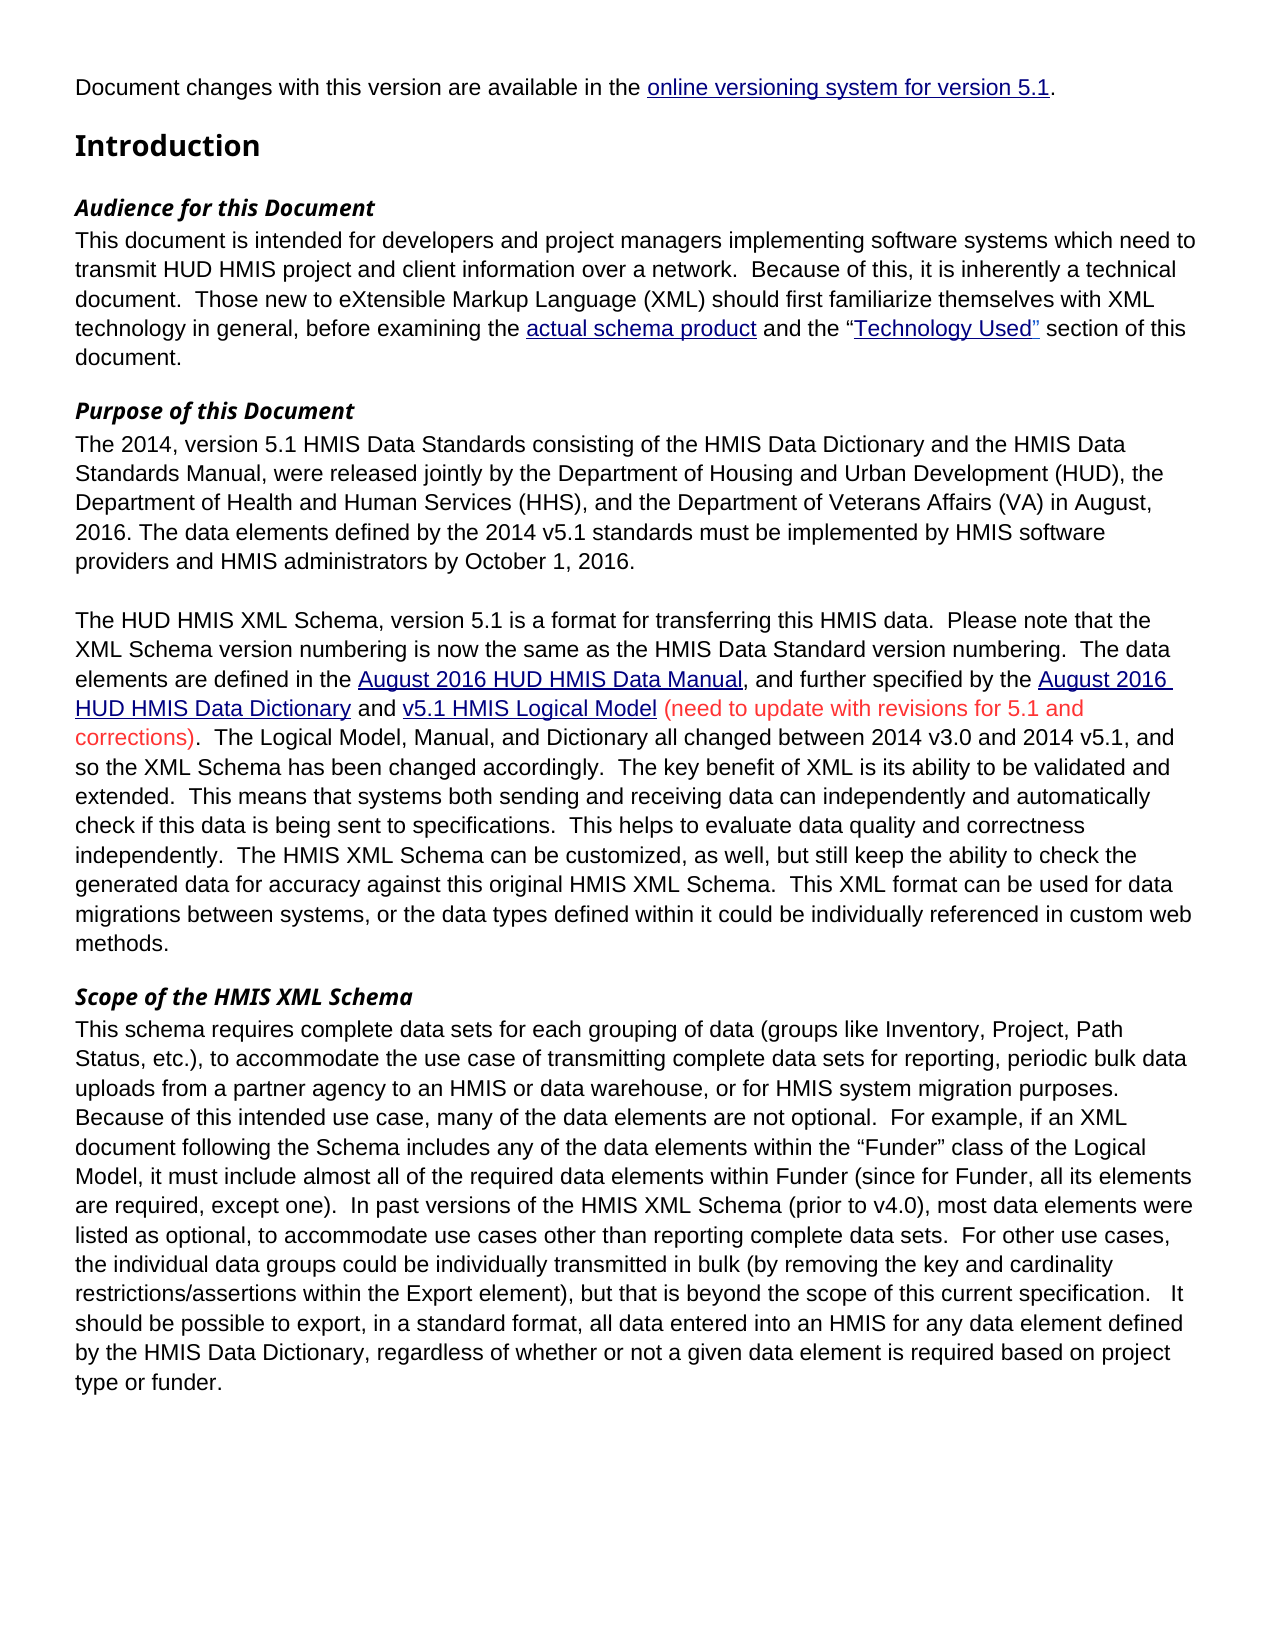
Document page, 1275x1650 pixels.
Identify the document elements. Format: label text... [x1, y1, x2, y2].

text This document is intended for developers and project managers implementing software systems which need to transmit HUD HMIS project and client information over a network. Because of this, it is inherently a technical document. Those new to eXtensible Markup Language (XML) should first familiarize themselves with XML technology in general, before examining the actual schema product and the “Technology Used” section of this document. [75, 228, 1200, 371]
subtitle Audience for this Document [75, 192, 1200, 223]
subtitle Purpose of this Document [75, 395, 1200, 427]
text This schema requires complete data sets for each grouping of data (groups like Inventory, Project, Path Status, etc.), to accommodate the use case of transmitting complete data sets for reporting, periodic bulk data uploads from a partner agency to an HMIS or data warehouse, or for HMIS system migration purposes. Because of this intended use case, many of the data elements are not optional. For example, if an XML document following the Schema includes any of the data elements within the “Funder” class of the Logical Model, it must include almost all of the required data elements within Funder (since for Funder, all its elements are required, except one). In past versions of the HMIS XML Schema (prior to v4.0), most data elements were listed as optional, to accommodate use cases other than reporting complete data sets. For other use cases, the individual data groups could be individually transmitted in bulk (by removing the key and cardinality restrictions/assertions within the Export element), but that is beyond the scope of this current specification. It should be possible to export, in a standard format, all data entered into an HMIS for any data element defined by the HMIS Data Dictionary, regardless of whether or not a given data element is required based on project type or funder. [75, 1017, 1200, 1395]
text Document changes with this version are available in the online versioning system for version 5.1. [75, 75, 1200, 101]
subtitle Scope of the HMIS XML Schema [75, 981, 1200, 1012]
subtitle Introduction [75, 125, 1200, 165]
text The HUD HMIS XML Schema, version 5.1 is a format for transferring this HMIS data. Please note that the XML Schema version numbering is now the same as the HMIS Data Standard version numbering. The data elements are defined in the August 2016 HUD HMIS Data Manual, and further specified by the August 2016 HUD HMIS Data Dictionary and v5.1 HMIS Logical Model (need to update with revisions for 5.1 and corrections). The Logical Model, Manual, and Dictionary all changed between 2014 v3.0 and 2014 v5.1, and so the XML Schema has been changed accordingly. The key benefit of XML is its ability to be validated and extended. This means that systems both sending and receiving data can independently and automatically check if this data is being sent to specifications. This helps to evaluate data quality and correctness independently. The HMIS XML Schema can be customized, as well, but still keep the ability to check the generated data for accuracy against this original HMIS XML Schema. This XML format can be used for data migrations between systems, or the data types defined within it could be individually referenced in custom web methods. [75, 607, 1200, 956]
text The 2014, version 5.1 HMIS Data Standards consisting of the HMIS Data Dictionary and the HMIS Data Standards Manual, were released jointly by the Department of Housing and Urban Development (HUD), the Department of Health and Human Services (HHS), and the Department of Veterans Affairs (VA) in August, 2016. The data elements defined by the 2014 v5.1 standards must be implemented by HMIS software providers and HMIS administrators by October 1, 2016. [75, 431, 1200, 574]
